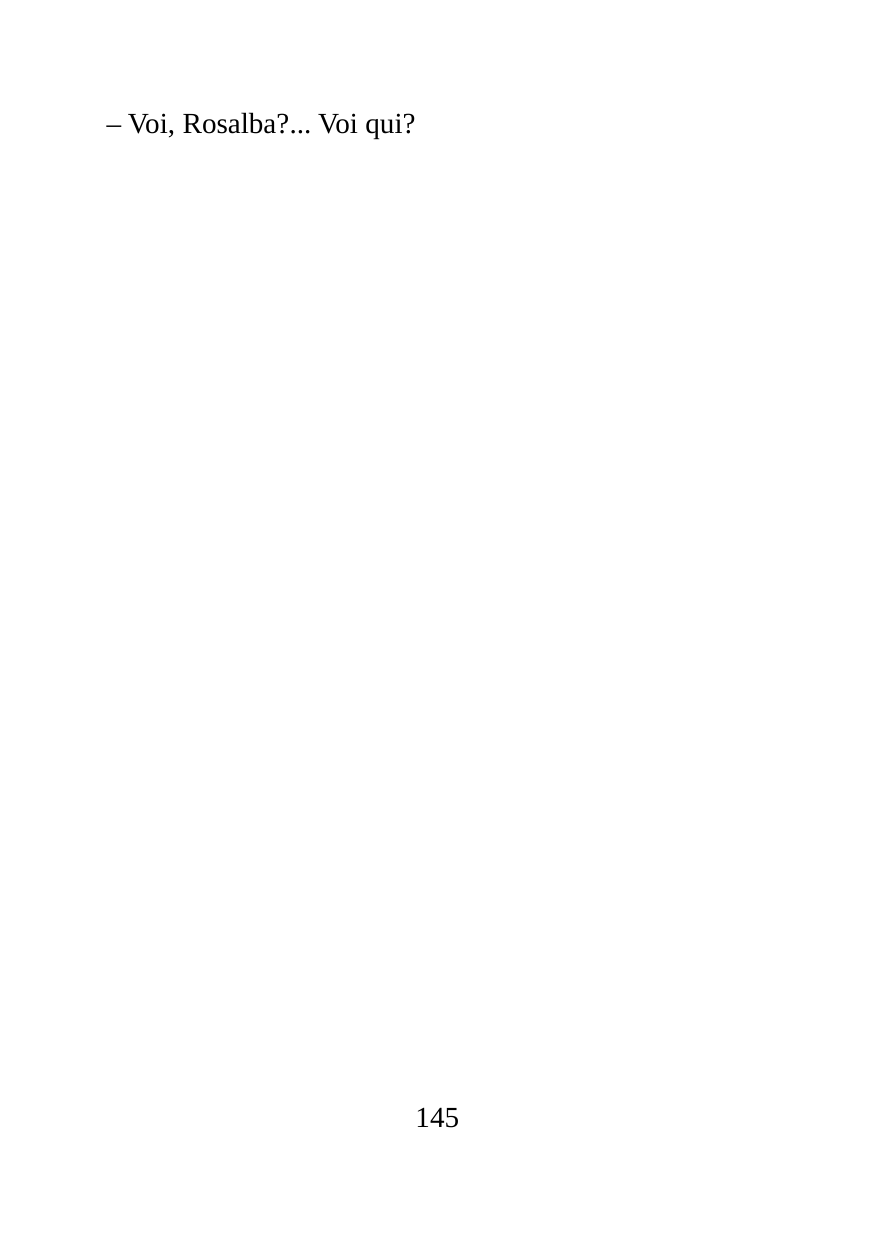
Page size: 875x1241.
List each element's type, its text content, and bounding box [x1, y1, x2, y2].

text – Voi, Rosalba?... Voi qui? [106, 106, 768, 140]
